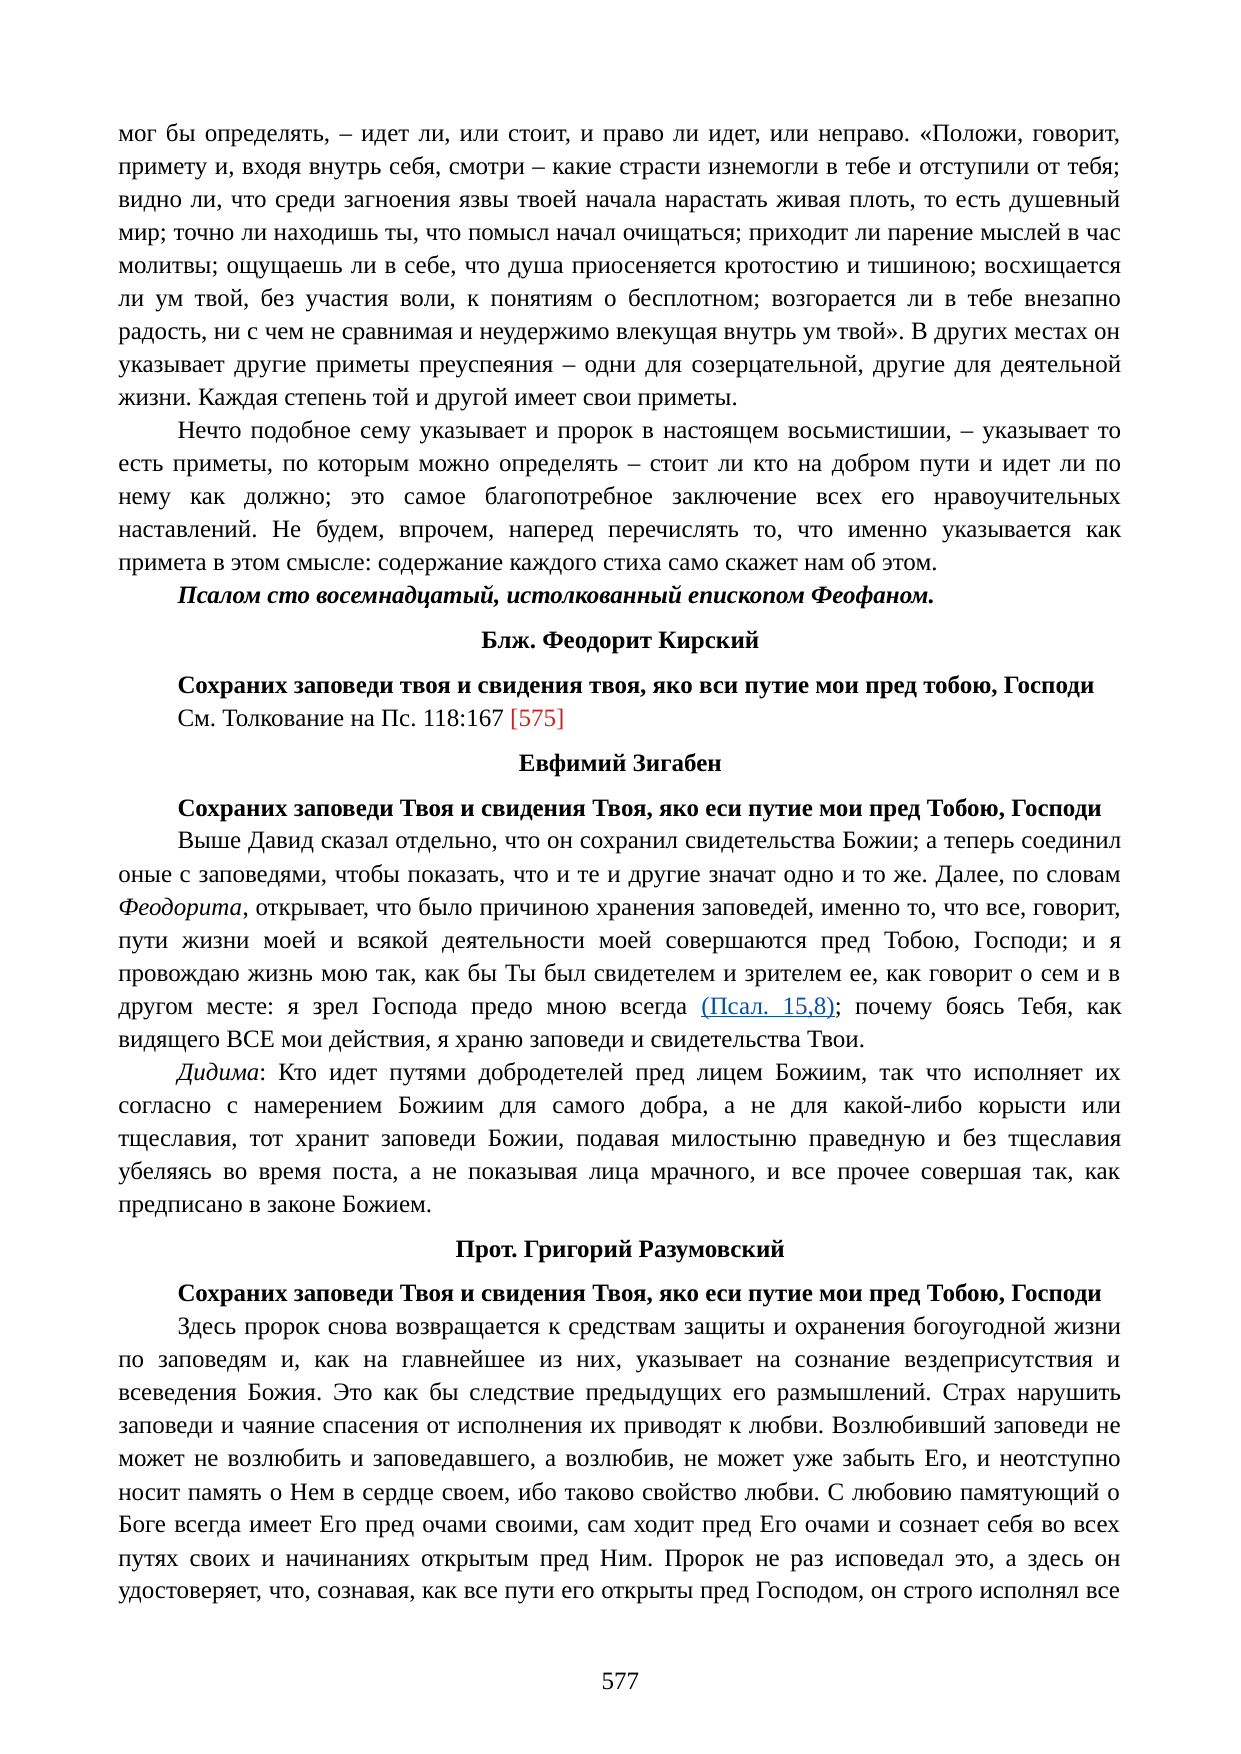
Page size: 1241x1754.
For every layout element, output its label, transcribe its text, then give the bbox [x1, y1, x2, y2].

text См. Толкование на Пс. 118:167 [575] [118, 703, 1122, 732]
text Сохраних заповеди Твоя и свидения Твоя, яко ecи пyтиe мои пред Тобою, Господи [118, 1278, 1122, 1307]
text Здесь пророк снова возвращается к средствам защиты и охранения богоугодной жизни по заповедям и, как на главнейшее из них, указывает на сознание вездеприсутствия и всеведения Божия. Это как бы следствие предыдущих его размышлений. Страх нарушить заповеди и чаяние спасения от исполнения их приводят к любви. Возлюбивший заповеди не может не возлюбить и заповедавшего, а возлюбив, не может уже забыть Его, и неотступно носит память о Нем в сердце своем, ибо таково свойство любви. С любовию памятующий о Боге всегда имеет Его пред очами своими, сам ходит пред Его очами и сознает себя во всех путях своих и начинаниях открытым пред Ним. Пророк не раз исповедал это, а здесь он удостоверяет, что, сознавая, как все пути его открыты пред Господом, он строго исполнял все [118, 1311, 1122, 1604]
text Дидима: Кто идет путями добродетелей пред лицем Божиим, так что исполняет их согласно с намерением Божиим для самого добра, а не для какой-либо корысти или тщеславия, тот хранит заповеди Божии, подавая милостыню праведную и без тщеславия убеляясь во время поста, а не показывая лица мрачного, и все прочее совершая так, как предписано в законе Божием. [118, 1057, 1122, 1218]
text Сохраних заповеди твоя и свидения твоя, яко вси путие мои пред тобою, Господи [118, 670, 1122, 699]
text мог бы определять, – идет ли, или стоит, и право ли идет, или неправо. «Положи, говорит, примету и, входя внутрь себя, смотри – какие страсти изнемогли в тебе и отступили от тебя; видно ли, что среди загноения язвы твоей начала нарастать живая плоть, то есть душевный мир; точно ли находишь ты, что помысл начал очищаться; приходит ли парение мыслей в час молитвы; ощущаешь ли в себе, что душа приосеняется кротостию и тишиною; восхищается ли ум твой, без участия воли, к понятиям о бесплотном; возгорается ли в тебе внезапно радость, ни с чем не сравнимая и неудержимо влекущая внутрь ум твой». В других местах он указывает другие приметы преуспеяния – одни для созерцательной, другие для деятельной жизни. Каждая степень той и другой имеет свои приметы. [118, 118, 1122, 411]
subtitle Прот. Григорий Разумовский [118, 1234, 1122, 1262]
text Псалом сто восемнадцатый, истолкованный епископом Феофаном. [118, 580, 1122, 609]
text Сохраних заповеди Твоя и свидения Твоя, яко ecи пyтиe мои пред Тобою, Господи [118, 793, 1122, 821]
subtitle Блж. Феодорит Кирский [118, 625, 1122, 654]
subtitle Евфимий Зигабен [118, 748, 1122, 777]
text Выше Давид сказал отдельно, что он сохранил свидетельства Божии; а теперь соединил оные с заповедями, чтобы показать, что и те и другие значат одно и то же. Далее, по словам Феодорита, открывает, что было причиною хранения заповедей, именно то, что все, говорит, пути жизни моей и всякой деятельности моей совершаются пред Тобою, Господи; и я провождаю жизнь мою так, как бы Ты был свидетелем и зрителем ее, как говорит о сем и в другом месте: я зрел Господа предо мною всегда (Псал. 15,8); почему боясь Тебя, как видящего ВСЕ мои действия, я храню заповеди и свидетельства Твои. [118, 826, 1122, 1052]
text Нечто подобное сему указывает и пророк в настоящем восьмистишии, – указывает то есть приметы, по которым можно определять – стоит ли кто на добром пути и идет ли по нему как должно; это самое благопотребное заключение всех его нравоучительных наставлений. Не будем, впрочем, наперед перечислять то, что именно указывается как примета в этом смысле: содержание каждого стиха само скажет нам об этом. [118, 415, 1122, 576]
